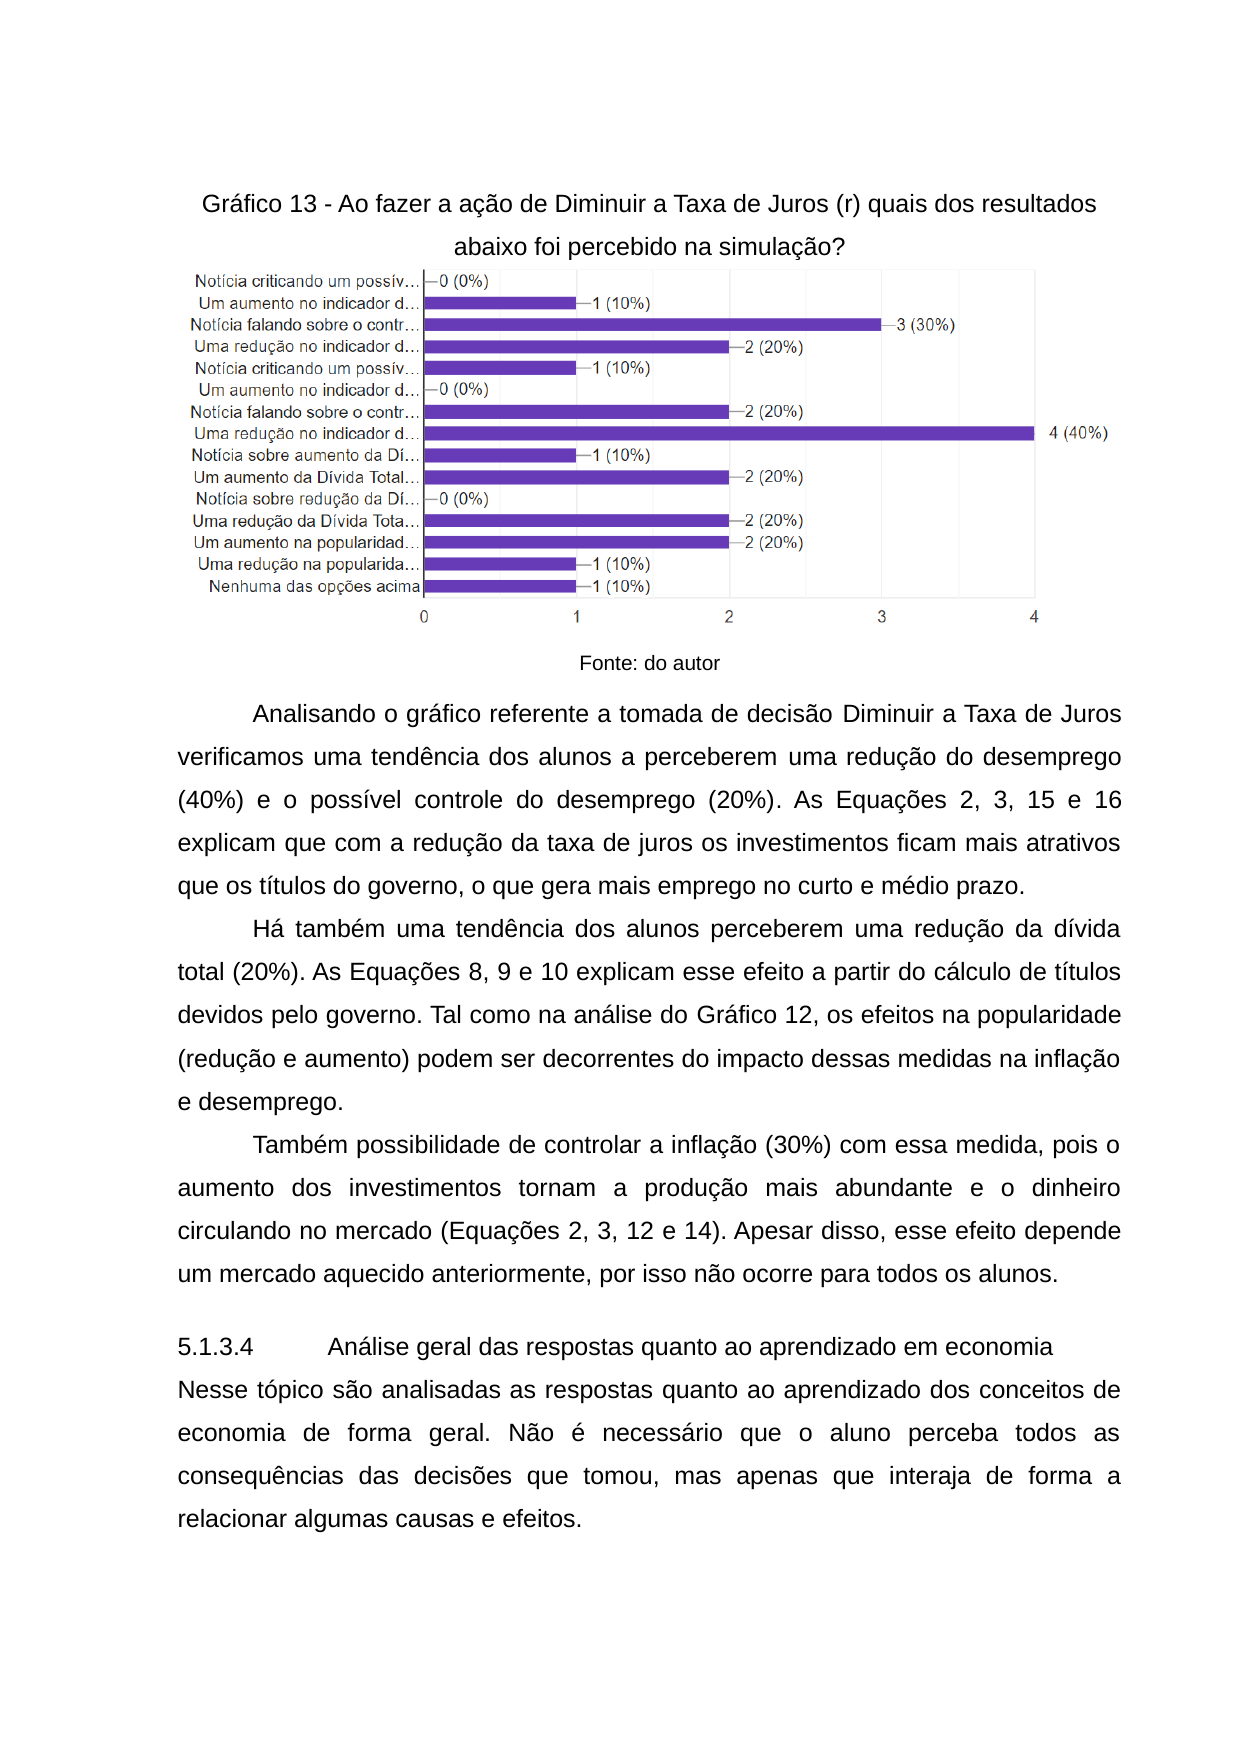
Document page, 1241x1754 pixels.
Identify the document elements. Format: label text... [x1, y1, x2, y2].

subtitle Análise geral das respostas quanto ao aprendizado em economia [177, 1332, 1122, 1361]
text Também possibilidade de controlar a inflação (30%) com essa medida, pois o aumento dos investimentos tornam a produção mais abundante e o dinheiro circulando no mercado (Equações 2, 3, 12 e 14). Apesar disso, esse efeito depende um mercado aquecido anteriormente, por isso não ocorre para todos os alunos. [177, 1130, 1122, 1288]
text Há também uma tendência dos alunos perceberem uma redução da dívida total (20%). As Equações 8, 9 e 10 explicam esse efeito a partir do cálculo de títulos devidos pelo governo. Tal como na análise do Gráfico 12, os efeitos na popularidade (redução e aumento) podem ser decorrentes do impacto dessas medidas na inflação e desemprego. [177, 914, 1122, 1116]
text [177, 177, 1122, 189]
picture [186, 260, 1113, 632]
text Nesse tópico são analisadas as respostas quanto ao aprendizado dos conceitos de economia de forma geral. Não é necessário que o aluno perceba todos as consequências das decisões que tomou, mas apenas que interaja de forma a relacionar algumas causas e efeitos. [177, 1375, 1122, 1533]
text Fonte: do autor [177, 632, 1122, 675]
text Gráfico 13 - Ao fazer a ação de Diminuir a Taxa de Juros (r) quais dos resultados abaixo foi percebido na simulação? [177, 189, 1122, 261]
text Analisando o gráfico referente a tomada de decisão Diminuir a Taxa de Juros verificamos uma tendência dos alunos a perceberem uma redução do desemprego (40%) e o possível controle do desemprego (20%). As Equações 2, 3, 15 e 16 explicam que com a redução da taxa de juros os investimentos ficam mais atrativos que os títulos do governo, o que gera mais emprego no curto e médio prazo. [177, 699, 1122, 900]
